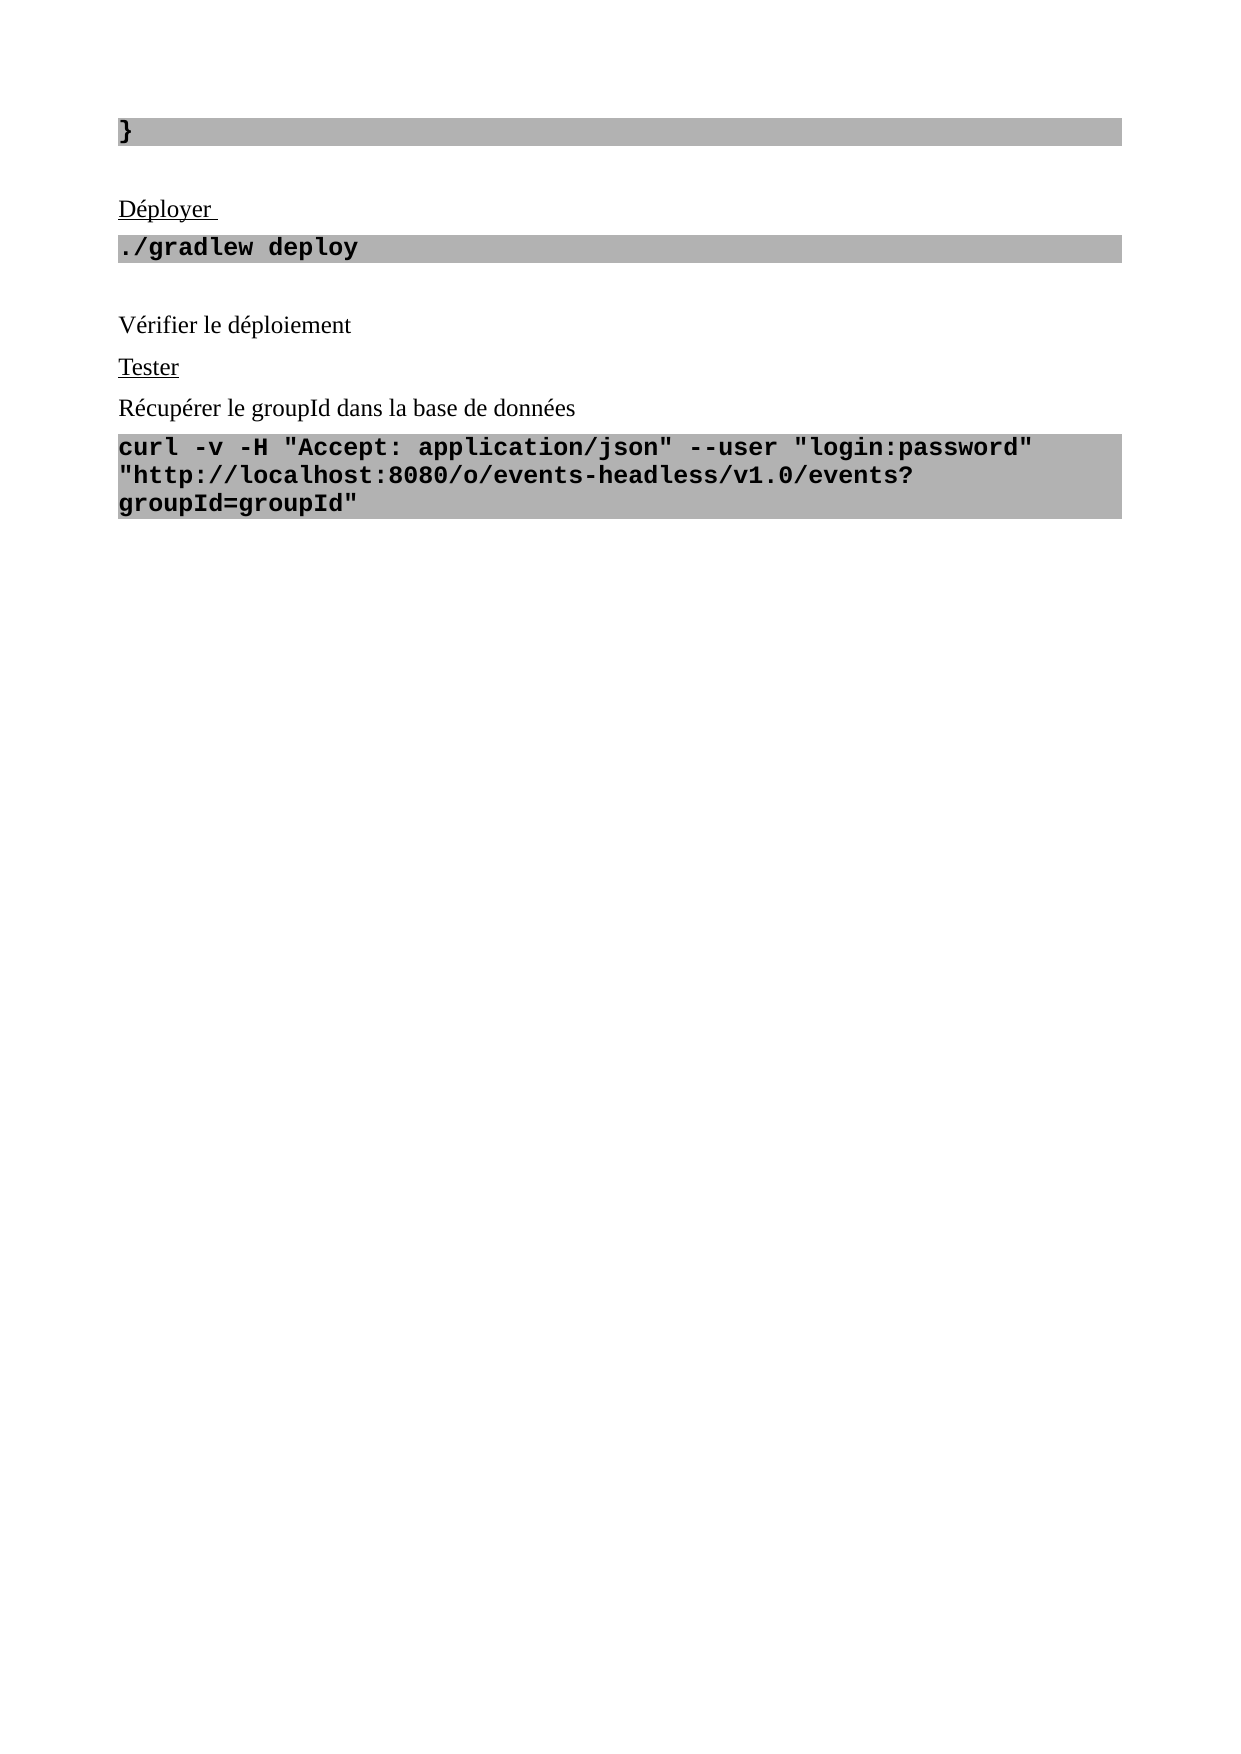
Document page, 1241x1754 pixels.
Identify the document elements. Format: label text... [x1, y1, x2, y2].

text Déployer [118, 194, 1122, 222]
text ./gradlew deploy [118, 235, 1122, 263]
text curl -v -H "Accept: application/json" --user "login:password" "http://localhost:8080/o/events-headless/v1.0/events?groupId=groupId" [118, 434, 1122, 519]
text Récupérer le groupId dans la base de données [118, 393, 1122, 422]
text } [118, 118, 1122, 146]
text Tester [118, 352, 1122, 380]
text Vérifier le déploiement [118, 310, 1122, 339]
